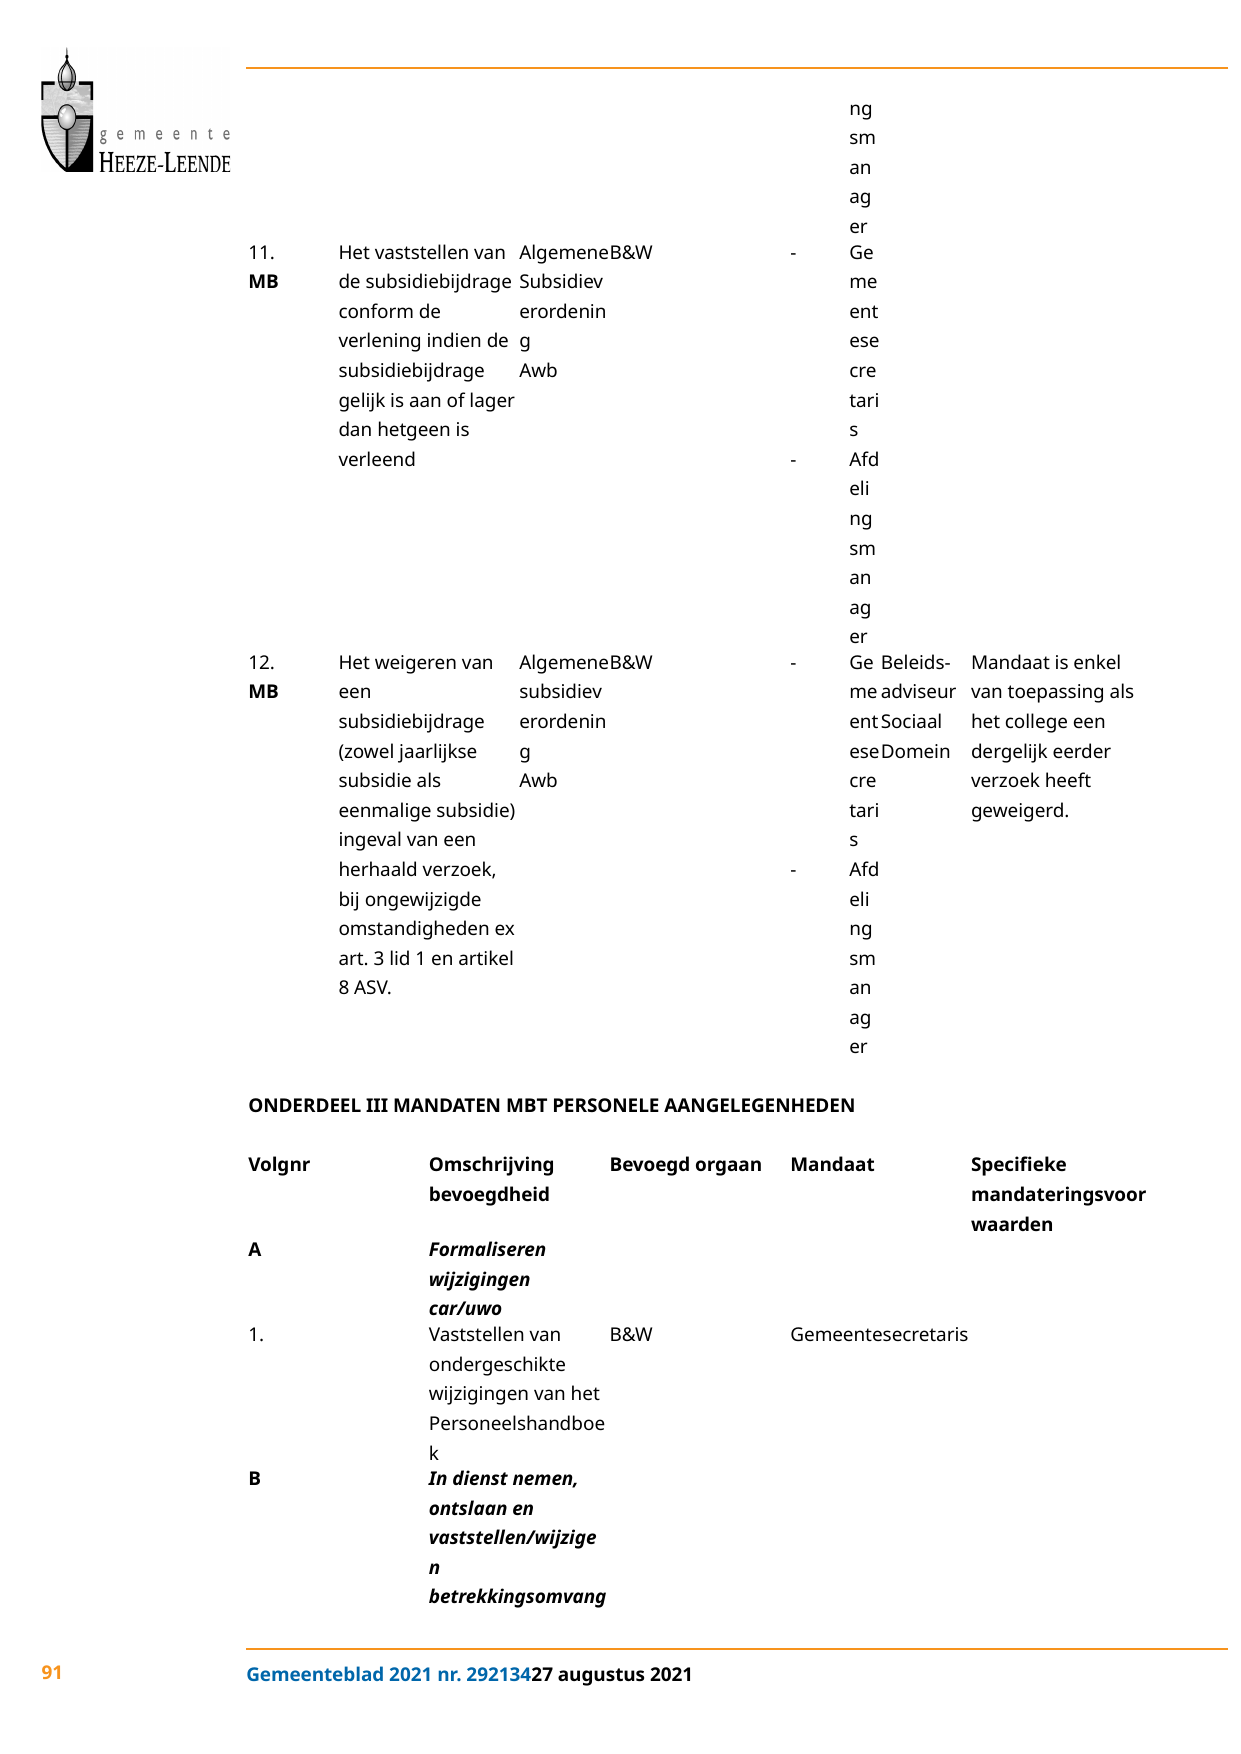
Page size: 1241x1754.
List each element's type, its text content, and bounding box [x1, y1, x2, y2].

table_cell [338, 95, 519, 239]
table_header Volgnr [248, 1152, 429, 1236]
table_cell 1. [248, 1321, 429, 1465]
table_cell Het weigeren van een subsidiebijdrage (zowel jaarlijkse subsidie als eenmalige subsidie) ingeval van een herhaald verzoek, bij ongewijzigde omstandigheden ex art. 3 lid 1 en artikel 8 ASV. [338, 649, 519, 1059]
table_cell [971, 239, 1152, 649]
table_cell [790, 1465, 971, 1609]
table_cell B [248, 1465, 429, 1609]
table_cell [609, 95, 790, 239]
table_cell Gemeentesecretaris Afdelingsmanager [790, 649, 881, 1059]
table_cell Formaliseren wijzigingen car/uwo [429, 1236, 609, 1321]
table_cell 12. MB [248, 649, 338, 1059]
table_header Specifieke mandateringsvoorwaarden [971, 1152, 1152, 1236]
table_header Mandaat [790, 1152, 971, 1236]
table_cell [971, 95, 1152, 239]
table_cell Mandaat is enkel van toepassing als het college een dergelijk eerder verzoek heeft geweigerd. [971, 649, 1152, 1059]
table_cell [971, 1465, 1152, 1609]
table_header Omschrijving bevoegdheid [429, 1152, 609, 1236]
table_cell [609, 1236, 790, 1321]
table_cell 11. MB [248, 239, 338, 649]
table_cell [609, 1465, 790, 1609]
table_cell [519, 95, 609, 239]
table_cell [248, 95, 338, 239]
table_cell [881, 95, 971, 239]
table_cell In dienst nemen, ontslaan en vaststellen/wijzigen betrekkingsomvang [429, 1465, 609, 1609]
table_cell [790, 1236, 971, 1321]
table_cell Algemene subsidieverordening Awb [519, 649, 609, 1059]
table_cell A [248, 1236, 429, 1321]
table_cell [971, 1321, 1152, 1465]
table_cell B&W [609, 239, 790, 649]
table_cell B&W [609, 649, 790, 1059]
table_cell Algemene Subsidieverordening Awb [519, 239, 609, 649]
table_cell Het vaststellen van de subsidiebijdrage conform de verlening indien de subsidiebijdrage gelijk is aan of lager dan hetgeen is verleend [338, 239, 519, 649]
table_cell Gemeentesecretaris [790, 1321, 971, 1465]
table_cell Gemeentesecretaris Afdelingsmanager [790, 239, 881, 649]
table_header Bevoegd orgaan [609, 1152, 790, 1236]
table_cell Beleids-adviseur Sociaal Domein [881, 649, 971, 1059]
picture [41, 47, 231, 172]
table_cell [971, 1236, 1152, 1321]
text ONDERDEEL III MANDATEN MBT PERSONELE AANGELEGENHEDEN [248, 1092, 1152, 1118]
table_cell Vaststellen van ondergeschikte wijzigingen van het Personeelshandboek [429, 1321, 609, 1465]
table_cell [881, 239, 971, 649]
table_cell B&W [609, 1321, 790, 1465]
table_cell ngsmanager [790, 95, 881, 239]
